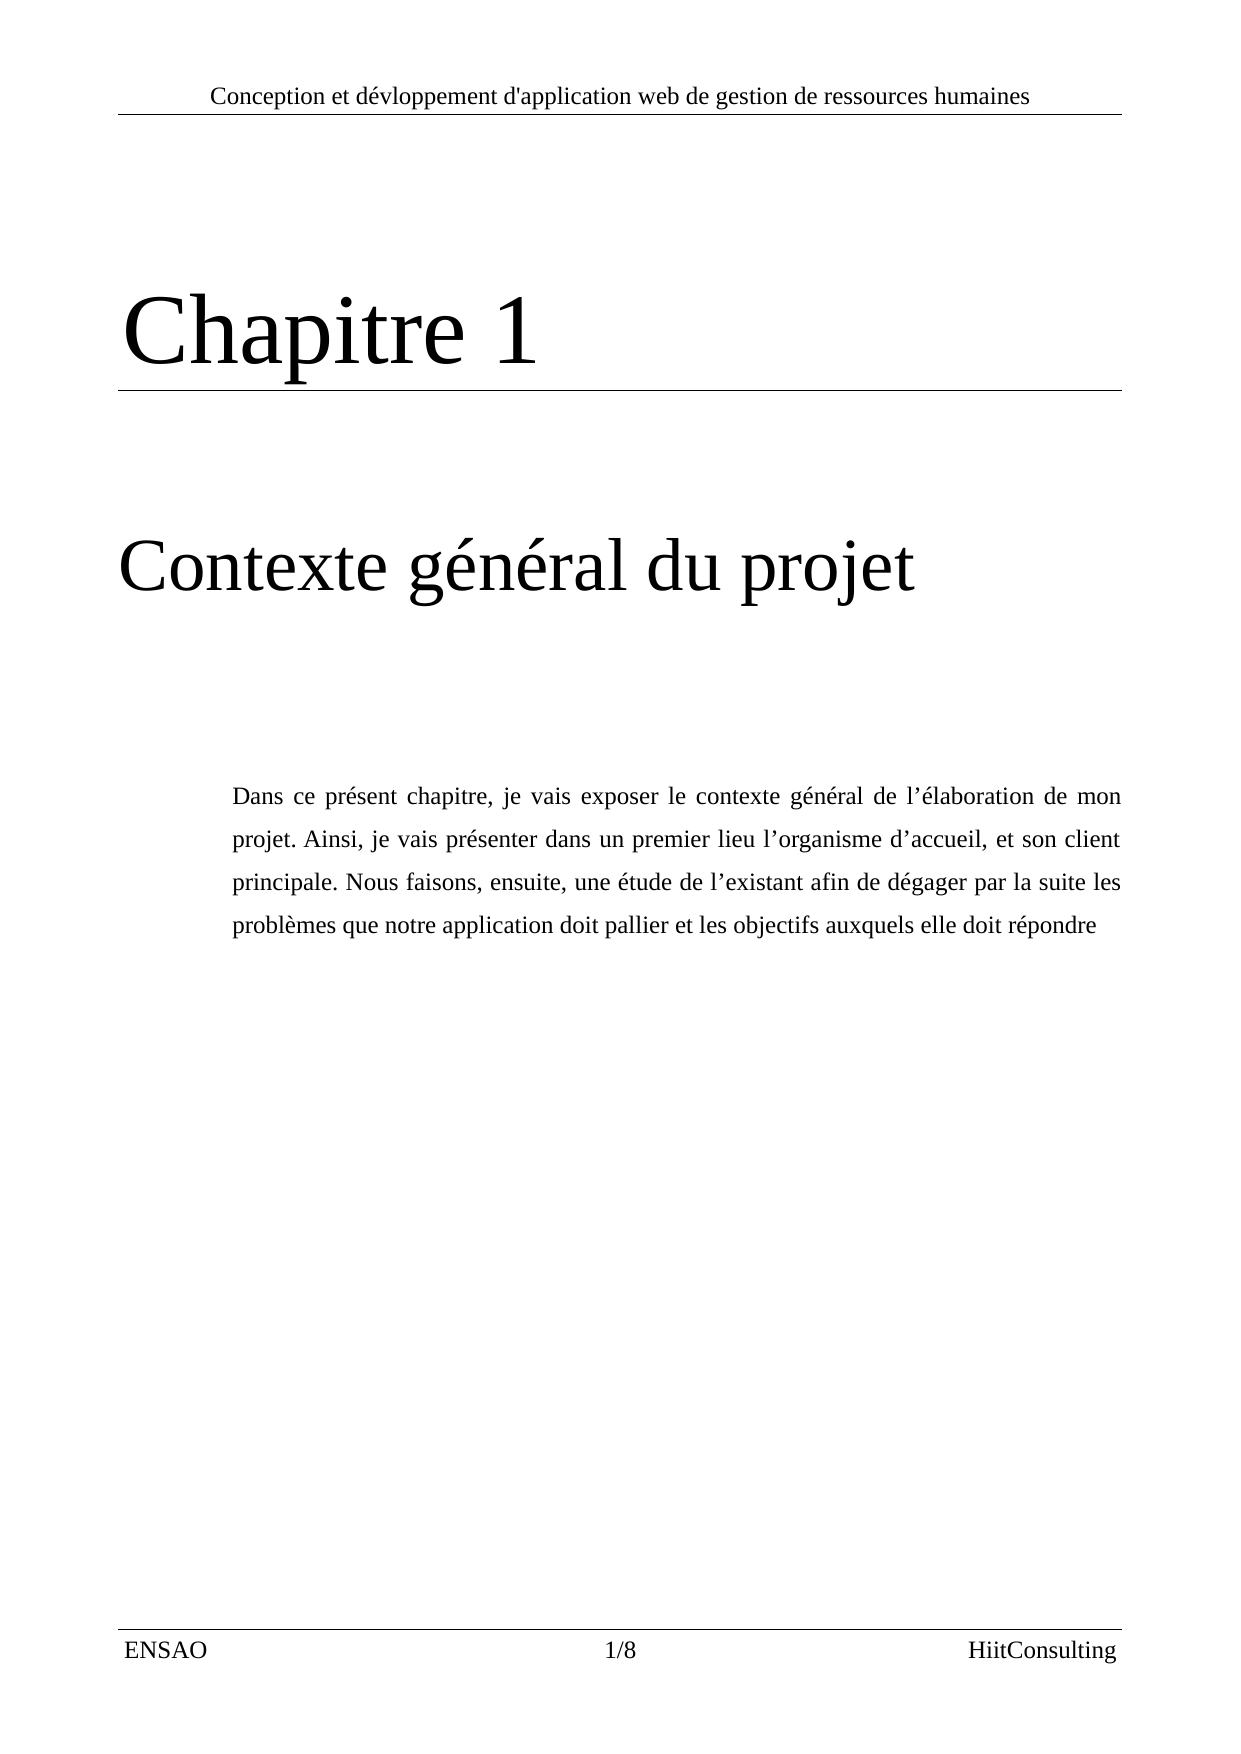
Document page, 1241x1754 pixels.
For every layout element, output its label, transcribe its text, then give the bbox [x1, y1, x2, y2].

text Contexte général du projet [118, 520, 1122, 607]
text Chapitre 1 [118, 266, 1122, 390]
text Dans ce présent chapitre, je vais exposer le contexte général de l’élaboration de mon projet. Ainsi, je vais présenter dans un premier lieu l’organisme d’accueil, et son client principale. Nous faisons, ensuite, une étude de l’existant afin de dégager par la suite les problèmes que notre application doit pallier et les objectifs auxquels elle doit répondre [232, 781, 1122, 939]
